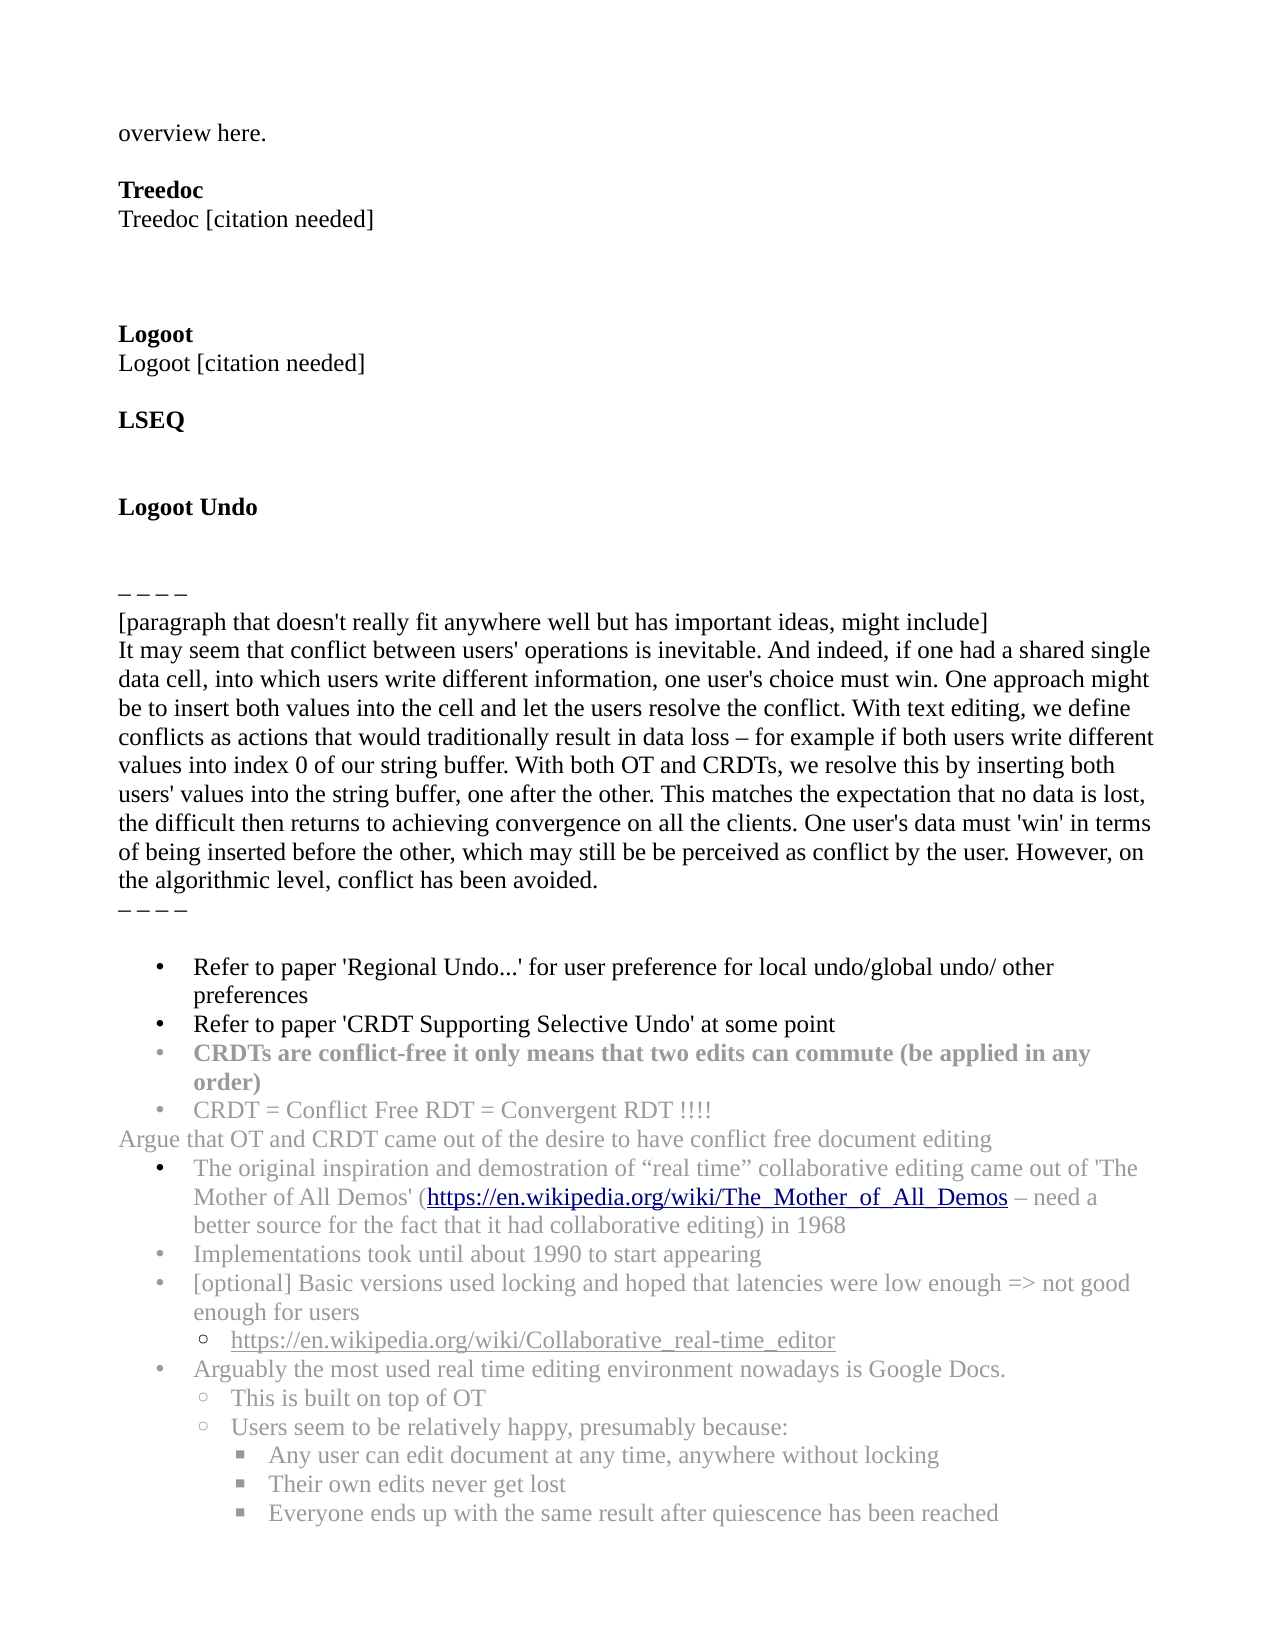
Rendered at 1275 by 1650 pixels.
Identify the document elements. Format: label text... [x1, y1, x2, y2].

text LSEQ [118, 406, 1157, 434]
list Users seem to be relatively happy, presumably because: [193, 1412, 1157, 1441]
list The original inspiration and demostration of “real time” collaborative editing came out of 'The Mother of All Demos' (https://en.wikipedia.org/wiki/The_Mother_of_All_Demos – need a better source for the fact that it had collaborative editing) in 1968 [156, 1153, 1157, 1239]
list Refer to paper 'CRDT Supporting Selective Undo' at some point [156, 1009, 1157, 1038]
list This is built on top of OT [193, 1383, 1157, 1412]
list Any user can edit document at any time, anywhere without locking [231, 1441, 1157, 1469]
list Implementations took until about 1990 to start appearing [156, 1239, 1157, 1268]
list Refer to paper 'Regional Undo...' for user preference for local undo/global undo/ other preferences [156, 952, 1157, 1009]
list CRDTs are conflict-free it only means that two edits can commute (be applied in any order) [156, 1038, 1157, 1096]
text [paragraph that doesn't really fit anywhere well but has important ideas, might include] [118, 607, 1157, 636]
text It may seem that conflict between users' operations is inevitable. And indeed, if one had a shared single data cell, into which users write different information, one user's choice must win. One approach might be to insert both values into the cell and let the users resolve the conflict. With text editing, we define conflicts as actions that would traditionally result in data loss – for example if both users write different values into index 0 of our string buffer. With both OT and CRDTs, we resolve this by inserting both users' values into the string buffer, one after the other. This matches the expectation that no data is lost, the difficult then returns to achieving convergence on all the clients. One user's data must 'win' in terms of being inserted before the other, which may still be be perceived as conflict by the user. However, on the algorithmic level, conflict has been avoided. [118, 636, 1157, 894]
list CRDT = Conflict Free RDT = Convergent RDT !!!! [156, 1096, 1157, 1124]
text Logoot [118, 319, 1157, 348]
list https://en.wikipedia.org/wiki/Collaborative_real-time_editor [193, 1326, 1157, 1354]
text Logoot Undo [118, 492, 1157, 521]
text Argue that OT and CRDT came out of the desire to have conflict free document editing [118, 1124, 1157, 1153]
list [optional] Basic versions used locking and hoped that latencies were low enough => not good enough for users [156, 1268, 1157, 1326]
text Logoot [citation needed] [118, 348, 1157, 377]
text Treedoc [118, 176, 1157, 204]
text overview here. [118, 118, 1157, 147]
text – – – – [118, 578, 1157, 607]
text – – – – [118, 894, 1157, 923]
list Arguably the most used real time editing environment nowadays is Google Docs. [156, 1354, 1157, 1383]
text Treedoc [citation needed] [118, 204, 1157, 233]
list Everyone ends up with the same result after quiescence has been reached [231, 1498, 1157, 1527]
list Their own edits never get lost [231, 1469, 1157, 1498]
